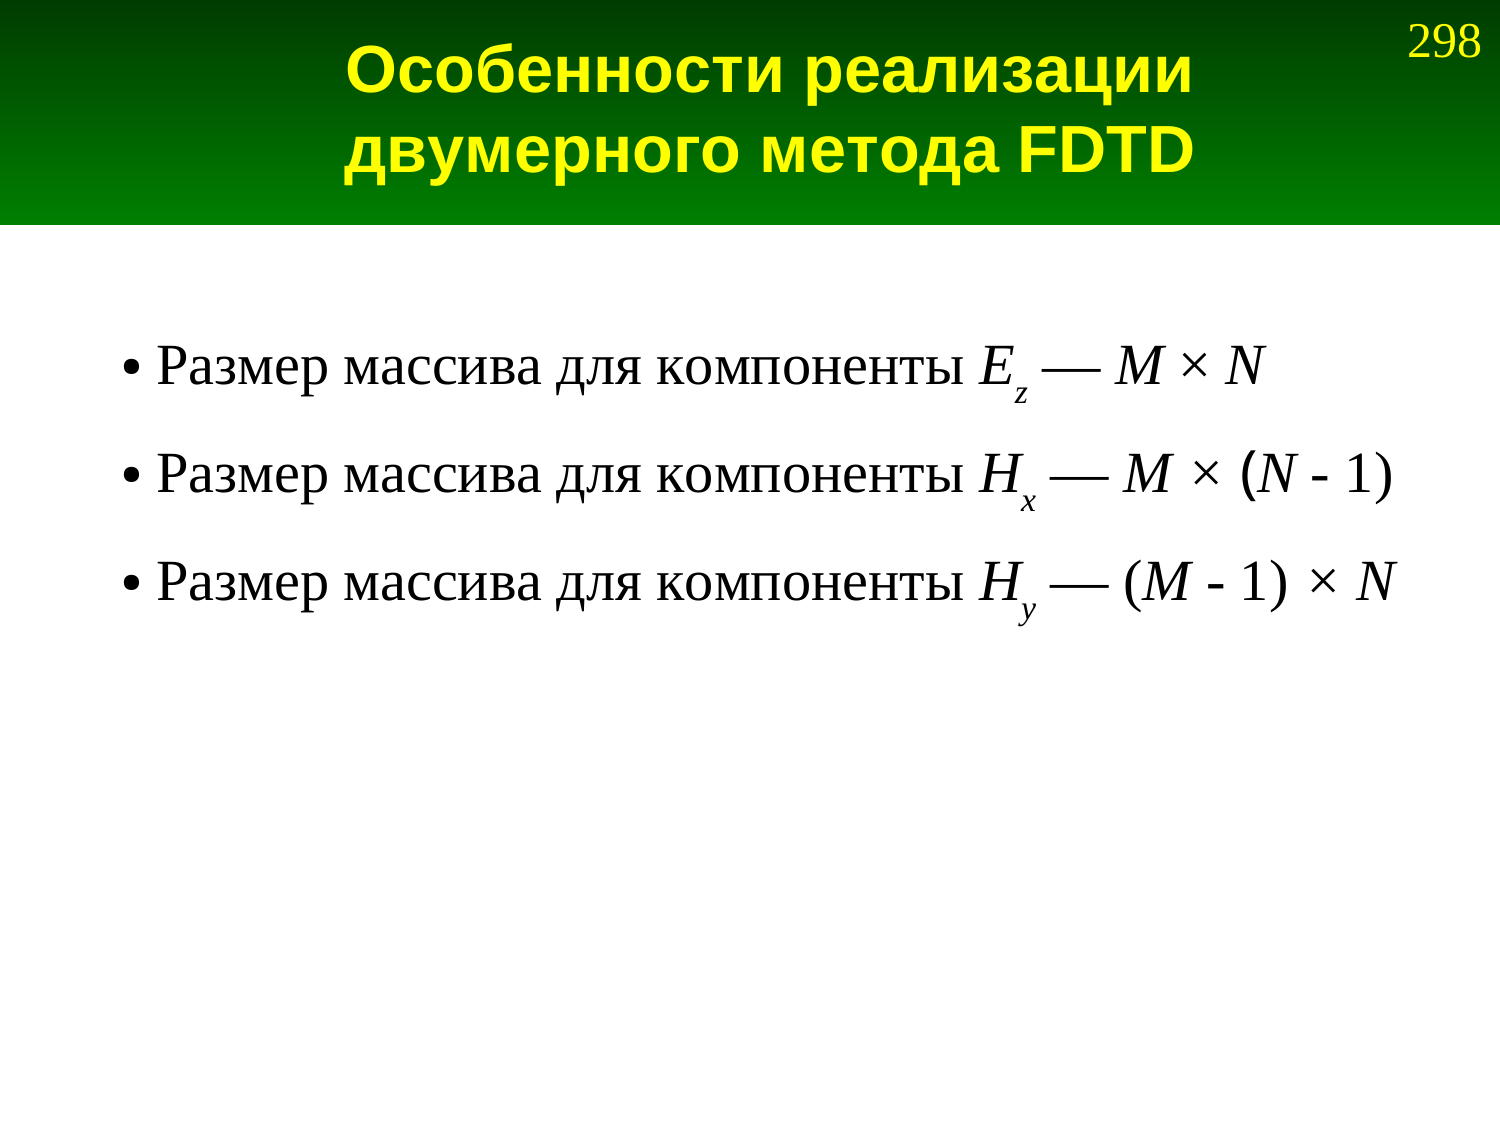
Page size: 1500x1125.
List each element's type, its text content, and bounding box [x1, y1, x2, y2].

text_box Размер массива для компоненты Ez — M × N Размер массива для компоненты Hx — M × (N - 1) Размер массива для компоненты Hy — (M - 1) × N [106, 318, 1414, 634]
title Особенности реализации двумерного метода FDTD [100, 7, 1441, 204]
